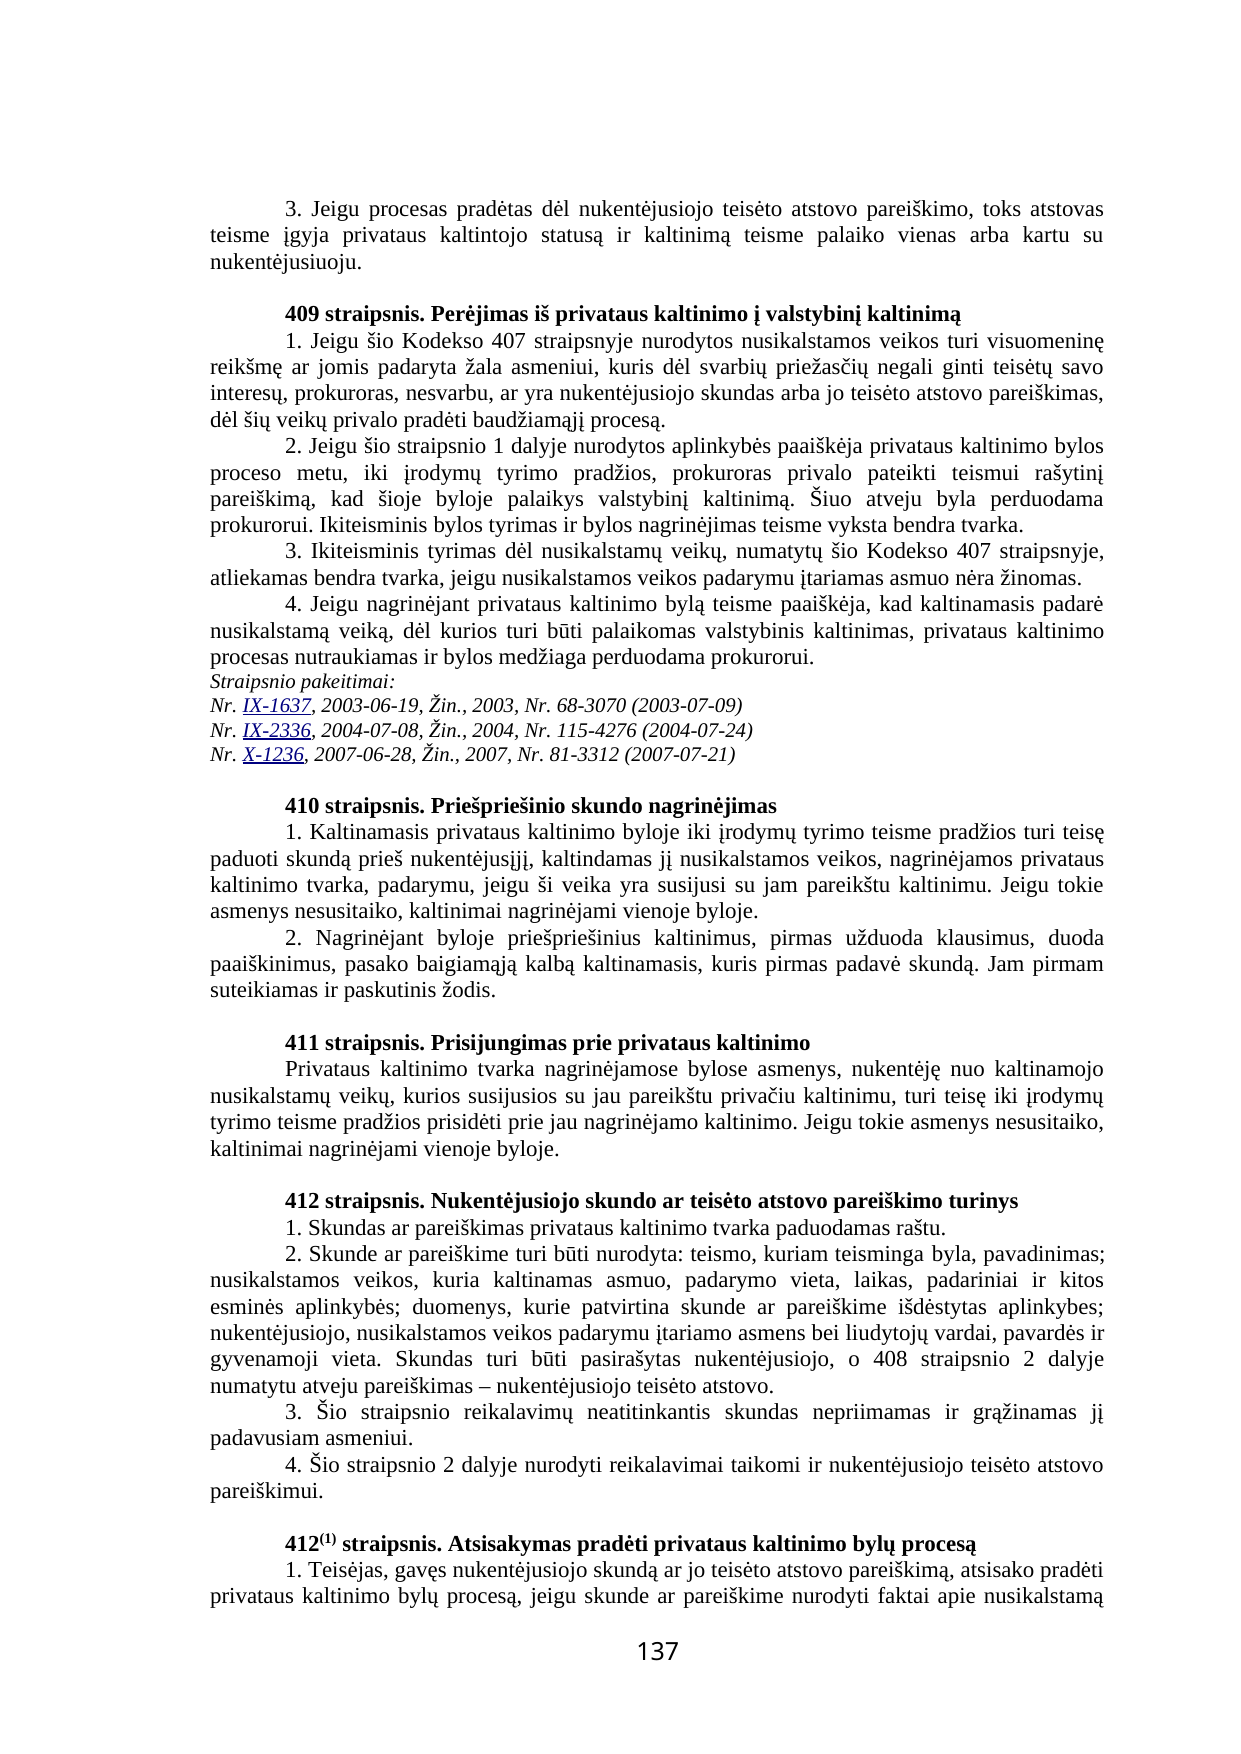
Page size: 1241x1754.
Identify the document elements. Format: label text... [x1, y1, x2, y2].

text 2. Nagrinėjant byloje priešpriešinius kaltinimus, pirmas užduoda klausimus, duoda paaiškinimus, pasako baigiamąją kalbą kaltinamasis, kuris pirmas padavė skundą. Jam pirmam suteikiamas ir paskutinis žodis. [210, 924, 1106, 1003]
text 412(1) straipsnis. Atsisakymas pradėti privataus kaltinimo bylų procesą [210, 1530, 1106, 1556]
text 1. Jeigu šio Kodekso 407 straipsnyje nurodytos nusikalstamos veikos turi visuomeninę reikšmę ar jomis padaryta žala asmeniui, kuris dėl svarbių priežasčių negali ginti teisėtų savo interesų, prokuroras, nesvarbu, ar yra nukentėjusiojo skundas arba jo teisėto atstovo pareiškimas, dėl šių veikų privalo pradėti baudžiamąjį procesą. [210, 327, 1106, 432]
text 410 straipsnis. Priešpriešinio skundo nagrinėjimas [210, 792, 1106, 818]
text 1. Teisėjas, gavęs nukentėjusiojo skundą ar jo teisėto atstovo pareiškimą, atsisako pradėti privataus kaltinimo bylų procesą, jeigu skunde ar pareiškime nurodyti faktai apie nusikalstamą [210, 1556, 1106, 1609]
text 411 straipsnis. Prisijungimas prie privataus kaltinimo [210, 1029, 1106, 1056]
text 4. Jeigu nagrinėjant privataus kaltinimo bylą teisme paaiškėja, kad kaltinamasis padarė nusikalstamą veiką, dėl kurios turi būti palaikomas valstybinis kaltinimas, privataus kaltinimo procesas nutraukiamas ir bylos medžiaga perduodama prokurorui. [210, 590, 1106, 669]
text 1. Kaltinamasis privataus kaltinimo byloje iki įrodymų tyrimo teisme pradžios turi teisę paduoti skundą prieš nukentėjusįjį, kaltindamas jį nusikalstamos veikos, nagrinėjamos privataus kaltinimo tvarka, padarymu, jeigu ši veika yra susijusi su jam pareikštu kaltinimu. Jeigu tokie asmenys nesusitaiko, kaltinimai nagrinėjami vienoje byloje. [210, 818, 1106, 924]
text 2. Jeigu šio straipsnio 1 dalyje nurodytos aplinkybės paaiškėja privataus kaltinimo bylos proceso metu, iki įrodymų tyrimo pradžios, prokuroras privalo pateikti teismui rašytinį pareiškimą, kad šioje byloje palaikys valstybinį kaltinimą. Šiuo atveju byla perduodama prokurorui. Ikiteisminis bylos tyrimas ir bylos nagrinėjimas teisme vyksta bendra tvarka. [210, 432, 1106, 538]
text 409 straipsnis. Perėjimas iš privataus kaltinimo į valstybinį kaltinimą [210, 300, 1106, 327]
text 4. Šio straipsnio 2 dalyje nurodyti reikalavimai taikomi ir nukentėjusiojo teisėto atstovo pareiškimui. [210, 1451, 1106, 1503]
text 3. Šio straipsnio reikalavimų neatitinkantis skundas nepriimamas ir grąžinamas jį padavusiam asmeniui. [210, 1398, 1106, 1451]
text Privataus kaltinimo tvarka nagrinėjamose bylose asmenys, nukentėję nuo kaltinamojo nusikalstamų veikų, kurios susijusios su jau pareikštu privačiu kaltinimu, turi teisę iki įrodymų tyrimo teisme pradžios prisidėti prie jau nagrinėjamo kaltinimo. Jeigu tokie asmenys nesusitaiko, kaltinimai nagrinėjami vienoje byloje. [210, 1056, 1106, 1161]
text 412 straipsnis. Nukentėjusiojo skundo ar teisėto atstovo pareiškimo turinys [210, 1187, 1106, 1214]
text Nr. IX-2336, 2004-07-08, Žin., 2004, Nr. 115-4276 (2004-07-24) [210, 717, 1106, 742]
text 3. Ikiteisminis tyrimas dėl nusikalstamų veikų, numatytų šio Kodekso 407 straipsnyje, atliekamas bendra tvarka, jeigu nusikalstamos veikos padarymu įtariamas asmuo nėra žinomas. [210, 538, 1106, 590]
text 2. Skunde ar pareiškime turi būti nurodyta: teismo, kuriam teisminga byla, pavadinimas; nusikalstamos veikos, kuria kaltinamas asmuo, padarymo vieta, laikas, padariniai ir kitos esminės aplinkybės; duomenys, kurie patvirtina skunde ar pareiškime išdėstytas aplinkybes; nukentėjusiojo, nusikalstamos veikos padarymu įtariamo asmens bei liudytojų vardai, pavardės ir gyvenamoji vieta. Skundas turi būti pasirašytas nukentėjusiojo, o 408 straipsnio 2 dalyje numatytu atveju pareiškimas – nukentėjusiojo teisėto atstovo. [210, 1240, 1106, 1398]
text Nr. X-1236, 2007-06-28, Žin., 2007, Nr. 81-3312 (2007-07-21) [210, 742, 1106, 766]
text Nr. IX-1637, 2003-06-19, Žin., 2003, Nr. 68-3070 (2003-07-09) [210, 693, 1106, 717]
text 1. Skundas ar pareiškimas privataus kaltinimo tvarka paduodamas raštu. [210, 1214, 1106, 1240]
text Straipsnio pakeitimai: [210, 669, 1106, 693]
text 3. Jeigu procesas pradėtas dėl nukentėjusiojo teisėto atstovo pareiškimo, toks atstovas teisme įgyja privataus kaltintojo statusą ir kaltinimą teisme palaiko vienas arba kartu su nukentėjusiuoju. [210, 195, 1106, 274]
